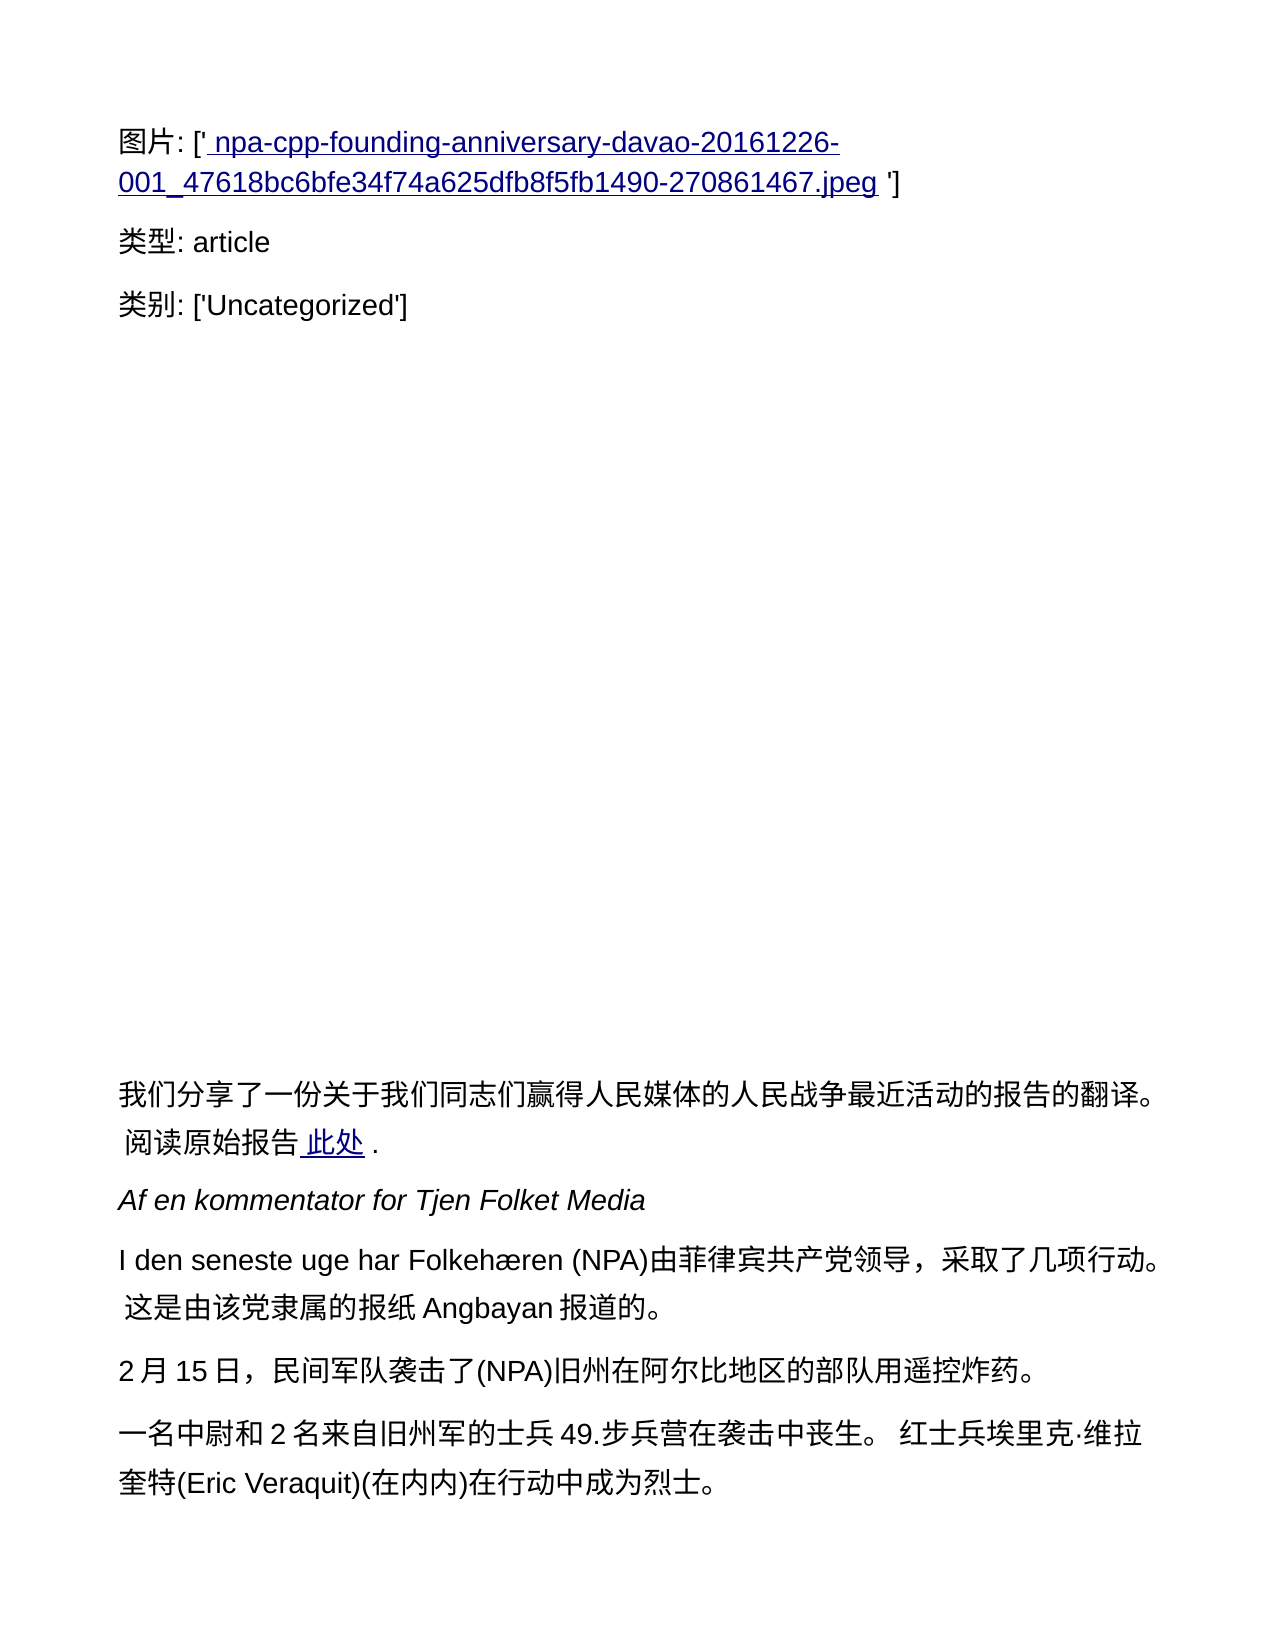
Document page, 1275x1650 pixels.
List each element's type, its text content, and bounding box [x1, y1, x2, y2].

text I den seneste uge har Folkehæren (NPA)由菲律宾共产党领导，采取了几项行动。 这是由该党隶属的报纸Angbayan报道的。 [118, 1236, 1157, 1327]
text 我们分享了一份关于我们同志们赢得人民媒体的人民战争最近活动的报告的翻译。 阅读原始报告 此处 . [118, 345, 1157, 1162]
text 2月15日，民间军队袭击了(NPA)旧州在阿尔比地区的部队用遥控炸药。 [118, 1348, 1157, 1390]
text 类型: article [118, 218, 1157, 261]
text Af en kommentator for Tjen Folket Media [118, 1183, 1157, 1217]
text 图片: [' npa-cpp-founding-anniversary-davao-20161226-001_47618bc6bfe34f74a625dfb8f5fb1490-270861467.jpeg '] [118, 118, 1157, 199]
text 一名中尉和2名来自旧州军的士兵49.步兵营在袭击中丧生。 红士兵埃里克·维拉奎特(Eric Veraquit)(在内内)在行动中成为烈士。 [118, 1411, 1157, 1502]
text 类别: ['Uncategorized'] [118, 282, 1157, 324]
